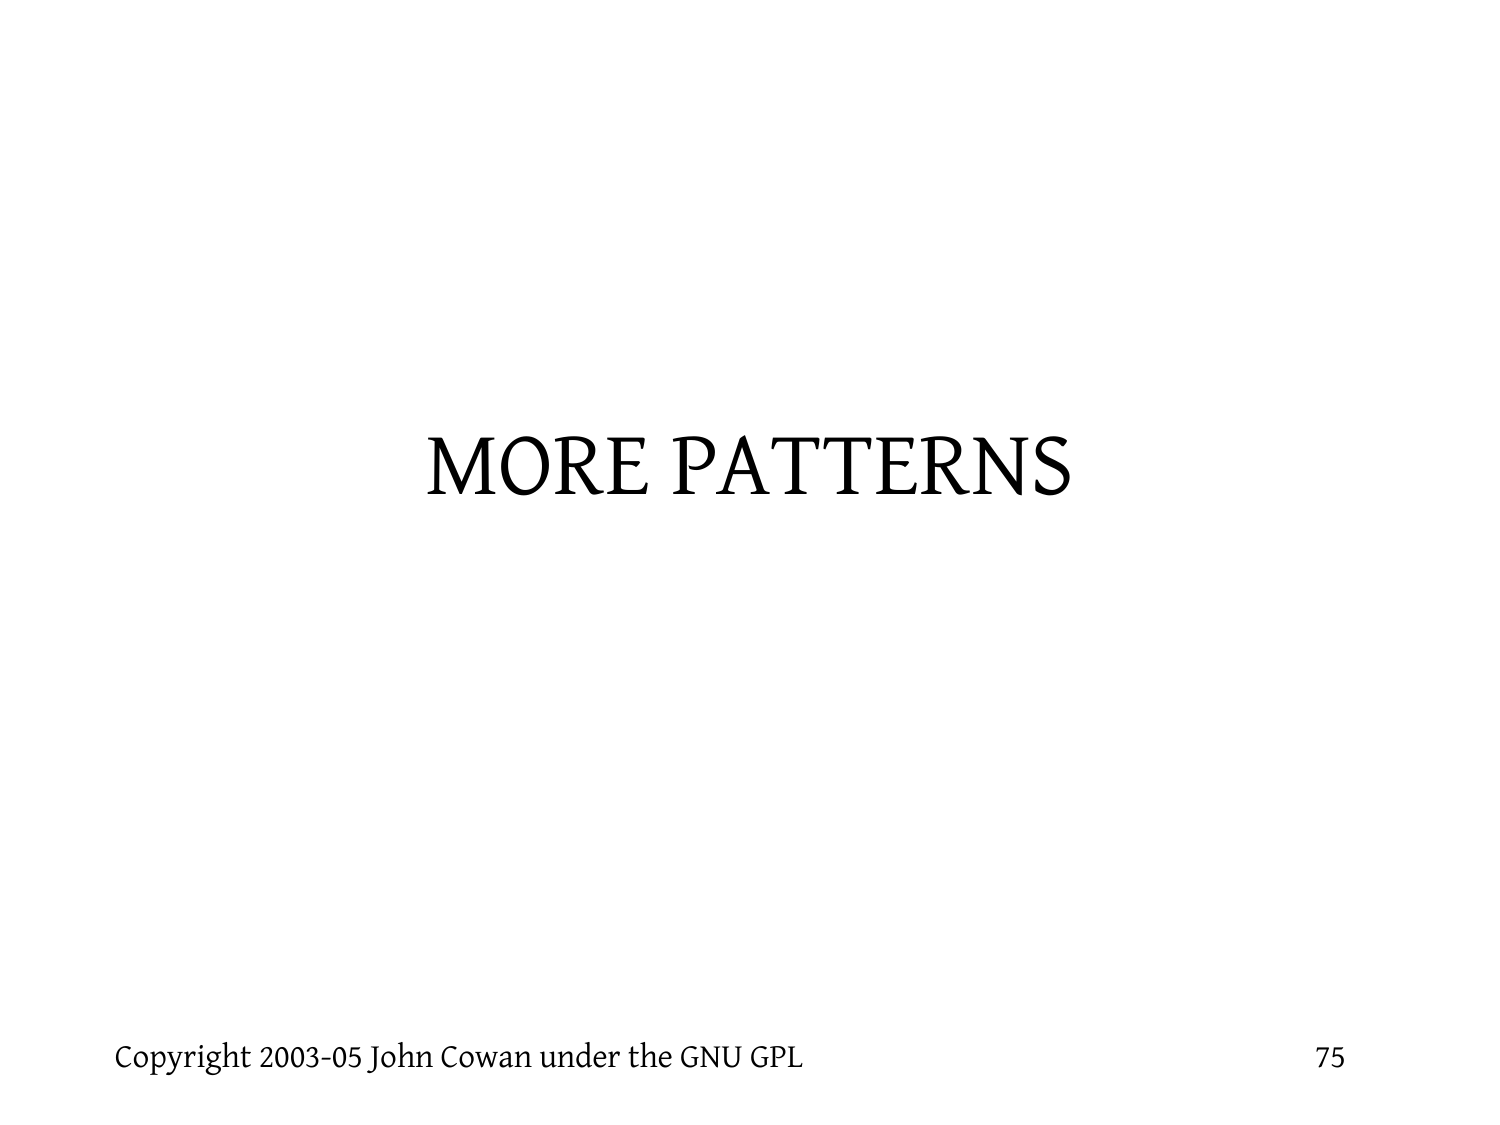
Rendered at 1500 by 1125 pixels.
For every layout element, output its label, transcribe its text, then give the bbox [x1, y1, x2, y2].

title MORE PATTERNS [112, 375, 1388, 563]
